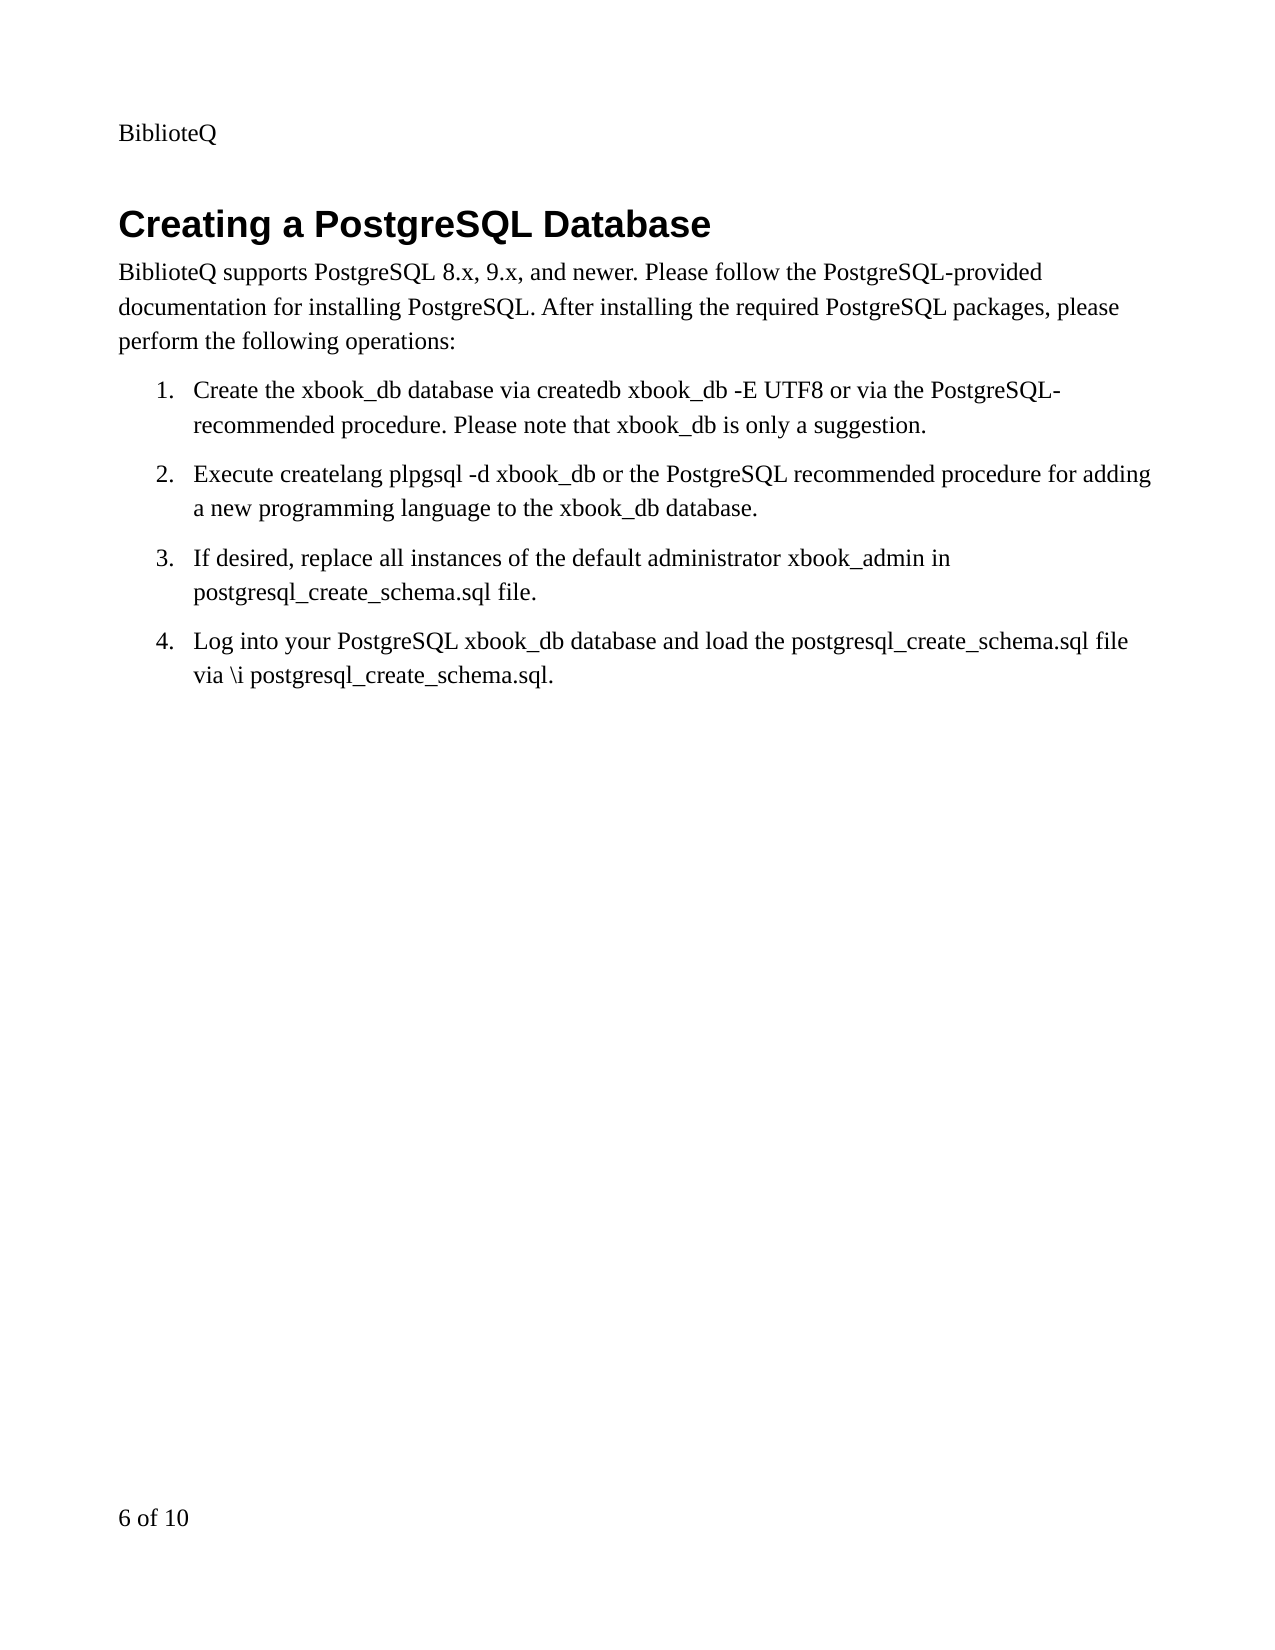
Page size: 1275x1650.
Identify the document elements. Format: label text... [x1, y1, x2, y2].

list Execute createlang plpgsql -d xbook_db or the PostgreSQL recommended procedure for adding a new programming language to the xbook_db database. [156, 459, 1157, 522]
text BiblioteQ supports PostgreSQL 8.x, 9.x, and newer. Please follow the PostgreSQL-provided documentation for installing PostgreSQL. After installing the required PostgreSQL packages, please perform the following operations: [118, 257, 1157, 355]
list Log into your PostgreSQL xbook_db database and load the postgresql_create_schema.sql file via \i postgresql_create_schema.sql. [156, 626, 1157, 689]
list Create the xbook_db database via createdb xbook_db -E UTF8 or via the PostgreSQL-recommended procedure. Please note that xbook_db is only a suggestion. [156, 376, 1157, 439]
list If desired, replace all instances of the default administrator xbook_admin in postgresql_create_schema.sql file. [156, 543, 1157, 606]
subtitle Creating a PostgreSQL Database [118, 201, 1157, 245]
